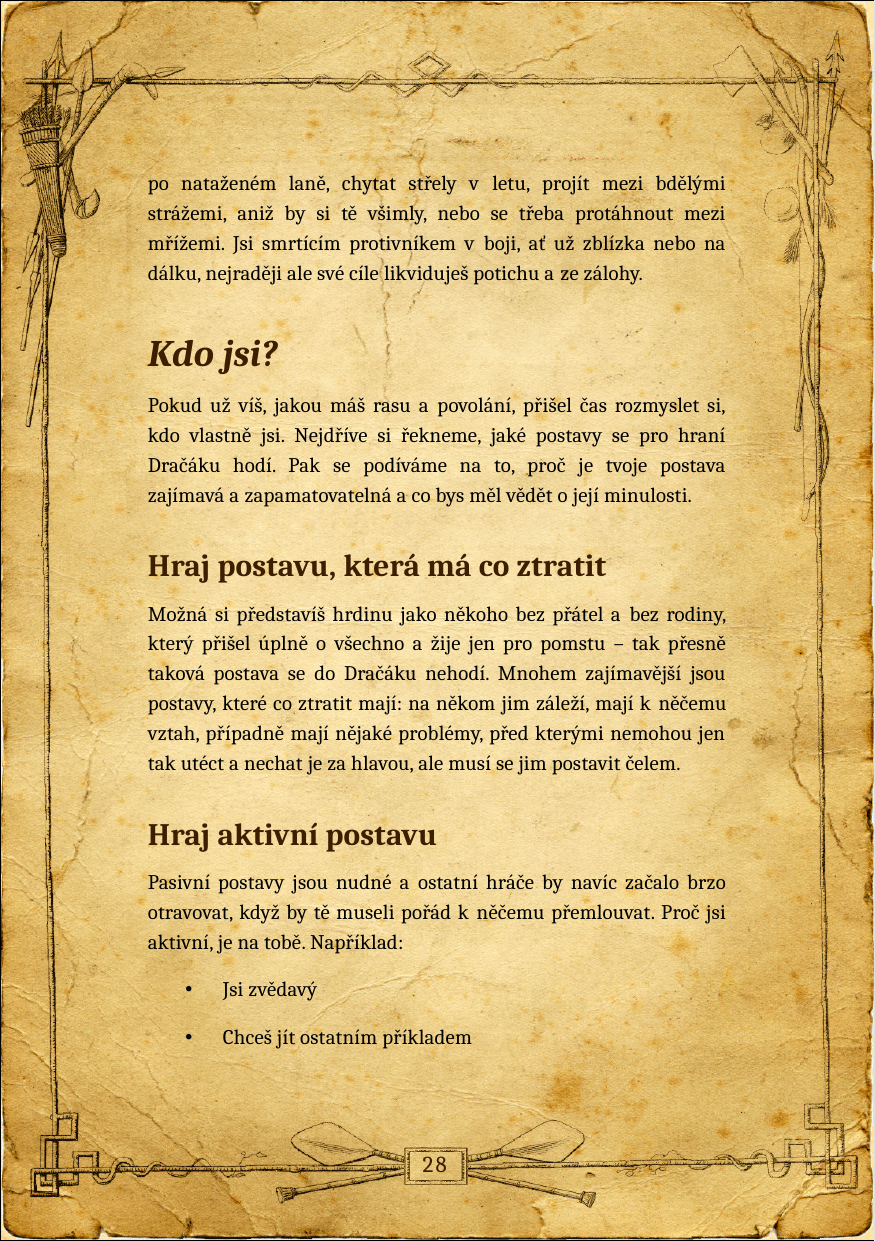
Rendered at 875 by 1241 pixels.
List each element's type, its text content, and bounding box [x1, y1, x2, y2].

picture [1, 1, 874, 1240]
list Chceš jít ostatním příkladem [185, 1026, 726, 1049]
text Možná si představíš hrdinu jako někoho bez přátel a⁠ bez rodiny, který přišel úplně o⁠ všechno a⁠ žije jen pro pomstu – tak přesně taková postava se do Dračáku nehodí. Mnohem zajímavější jsou postavy, které co ztratit mají: na někom jim záleží, mají k⁠ něčemu vztah, případně mají nějaké problémy, před kterými nemohou jen tak utéct a⁠ nechat je za hlavou, ale musí se jim postavit čelem. [148, 602, 726, 776]
subtitle Kdo jsi? [148, 333, 726, 376]
list Jsi zvědavý [185, 978, 726, 1002]
text Pasivní postavy jsou nudné a⁠ ostatní hráče by navíc začalo brzo otravovat, když by tě museli pořád k⁠ něčemu přemlouvat. Proč jsi aktivní, je na tobě. Například: [148, 871, 726, 954]
subtitle Hraj postavu, která má co ztratit [148, 548, 726, 584]
text Pokud už víš, jakou máš rasu a⁠ povolání, přišel čas rozmyslet si, kdo vlastně jsi. Nejdříve si řekneme, jaké postavy se pro hraní Dračáku hodí. Pak se podíváme na to, proč je tvoje postava zajímavá a⁠ zapamatovatelná a⁠ co bys měl vědět o⁠ její minulosti. [148, 393, 726, 507]
subtitle Hraj aktivní postavu [148, 817, 726, 853]
text po nataženém laně, chytat střely v⁠ letu, projít mezi bdělými strážemi, aniž by si tě všimly, nebo se třeba protáhnout mezi mřížemi. Jsi smrtícím protivníkem v⁠ boji, ať už zblízka nebo na dálku, nejraději ale své cíle likviduješ potichu a⁠ ze zálohy. [148, 172, 726, 285]
